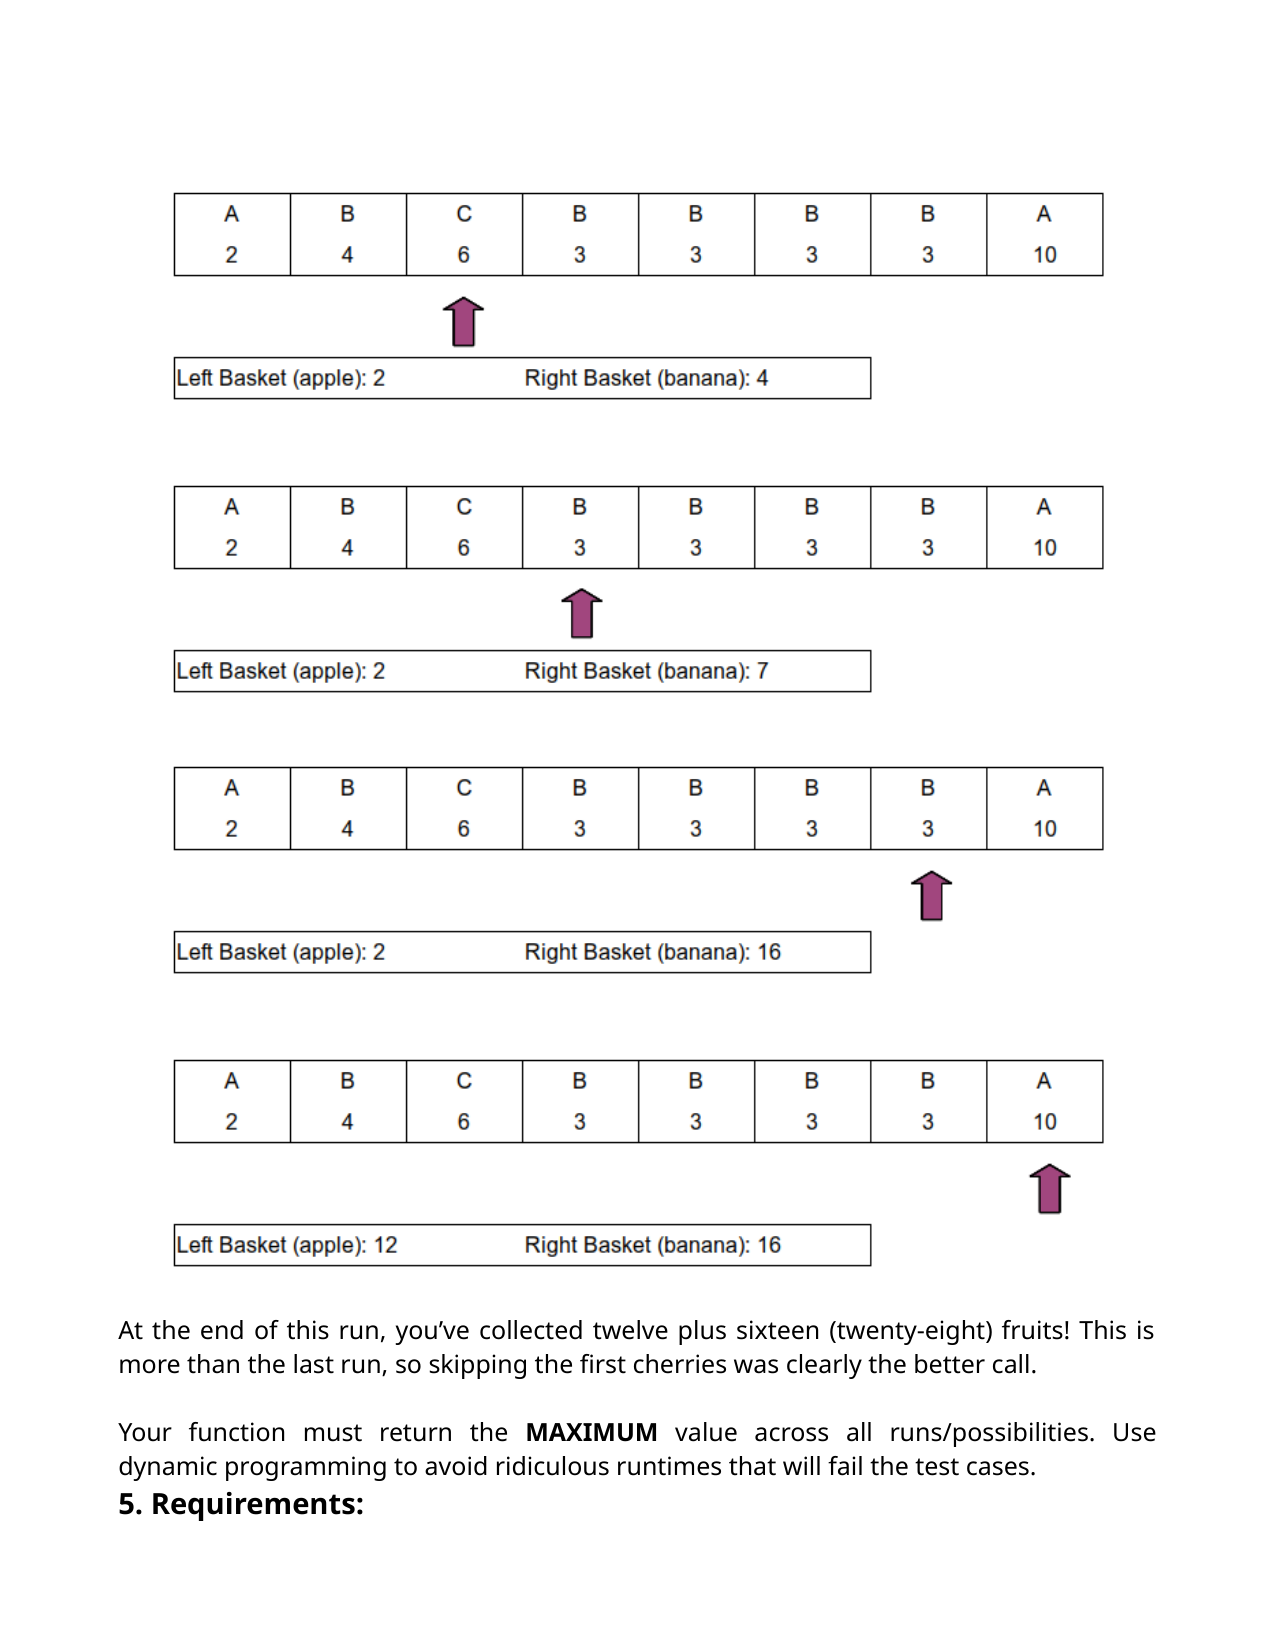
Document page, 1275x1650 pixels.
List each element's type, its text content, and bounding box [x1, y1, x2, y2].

picture [118, 152, 1157, 1313]
text Your function must return the MAXIMUM value across all runs/possibilities. Use dynamic programming to avoid ridiculous runtimes that will fail the test cases. [118, 1415, 1157, 1483]
text 5. Requirements: [118, 1483, 1157, 1523]
text At the end of this run, you’ve collected twelve plus sixteen (twenty-eight) fruits! This is more than the last run, so skipping the first cherries was clearly the better call. [118, 1313, 1157, 1381]
